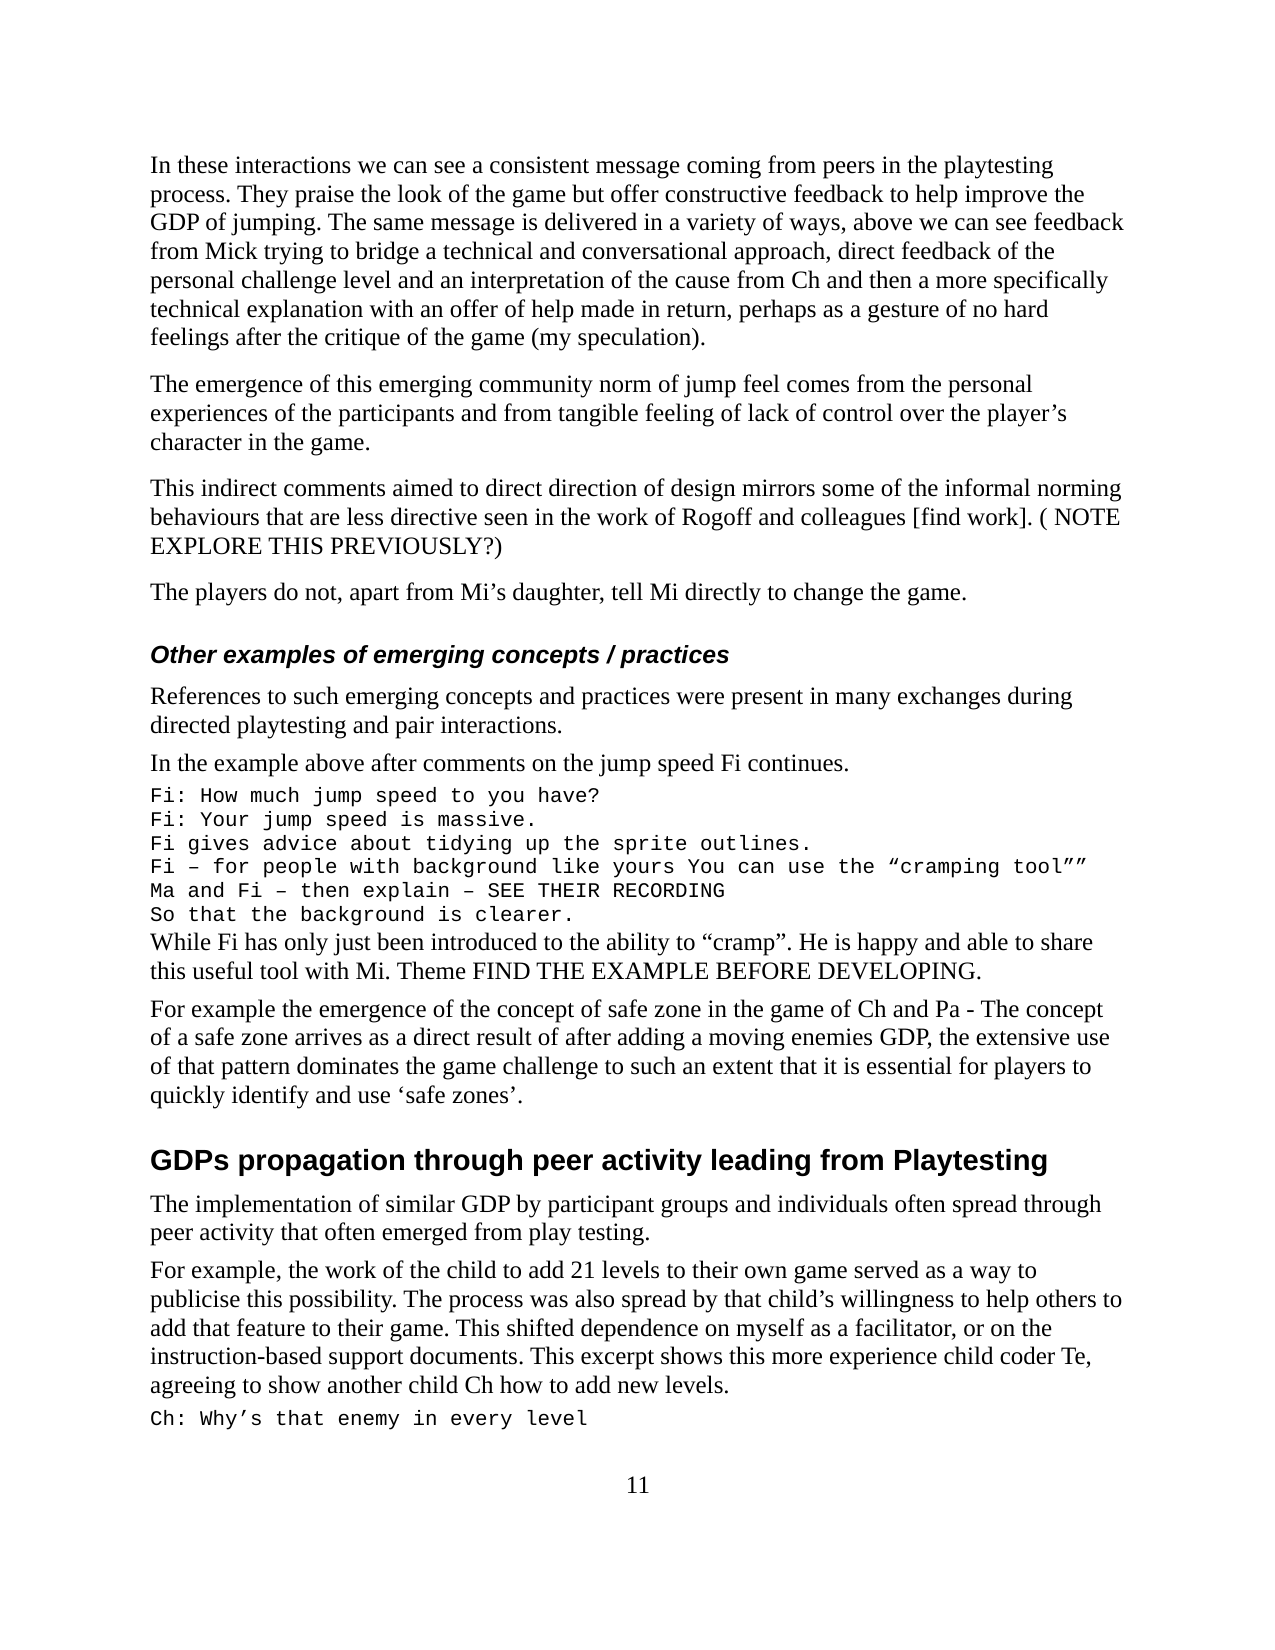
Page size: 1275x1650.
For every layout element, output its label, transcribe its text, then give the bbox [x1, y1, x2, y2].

subtitle Other examples of emerging concepts / practices [150, 640, 1125, 669]
text For example, the work of the child to add 21 levels to their own game served as a way to publicise this possibility. The process was also spread by that child’s willingness to help others to add that feature to their game. This shifted dependence on myself as a facilitator, or on the instruction-based support documents. This excerpt shows this more experience child coder Te, agreeing to show another child Ch how to add new levels. [150, 1255, 1125, 1399]
text This indirect comments aimed to direct direction of design mirrors some of the informal norming behaviours that are less directive seen in the work of Rogoff and colleagues [find work]. ( NOTE EXPLORE THIS PREVIOUSLY?) [150, 473, 1125, 559]
text Ch: Why’s that enemy in every level [150, 1408, 1125, 1432]
text Fi: How much jump speed to you have? [150, 785, 1125, 809]
text The implementation of similar GDP by participant groups and individuals often spread through peer activity that often emerged from play testing. [150, 1189, 1125, 1246]
text So that the background is clearer. [150, 904, 1125, 927]
text Fi – for people with background like yours You can use the “cramping tool”” [150, 856, 1125, 880]
text References to such emerging concepts and practices were present in many exchanges during directed playtesting and pair interactions. [150, 681, 1125, 739]
text In these interactions we can see a consistent message coming from peers in the playtesting process. They praise the look of the game but offer constructive feedback to help improve the GDP of jumping. The same message is delivered in a variety of ways, above we can see feedback from Mick trying to bridge a technical and conversational approach, direct feedback of the personal challenge level and an interpretation of the cause from Ch and then a more specifically technical explanation with an offer of help made in return, perhaps as a gesture of no hard feelings after the critique of the game (my speculation). [150, 150, 1125, 351]
text In the example above after comments on the jump speed Fi continues. [150, 748, 1125, 776]
text While Fi has only just been introduced to the ability to “cramp”. He is happy and able to share this useful tool with Mi. Theme FIND THE EXAMPLE BEFORE DEVELOPING. [150, 927, 1125, 985]
text The players do not, apart from Mi’s daughter, tell Mi directly to change the game. [150, 577, 1125, 606]
subtitle GDPs propagation through peer activity leading from Playtesting [150, 1143, 1125, 1176]
text Ma and Fi – then explain – SEE THEIR RECORDING [150, 880, 1125, 904]
text Fi gives advice about tidying up the sprite outlines. [150, 833, 1125, 856]
text The emergence of this emerging community norm of jump feel comes from the personal experiences of the participants and from tangible feeling of lack of control over the player’s character in the game. [150, 369, 1125, 455]
text Fi: Your jump speed is massive. [150, 809, 1125, 833]
text For example the emergence of the concept of safe zone in the game of Ch and Pa - The concept of a safe zone arrives as a direct result of after adding a moving enemies GDP, the extensive use of that pattern dominates the game challenge to such an extent that it is essential for players to quickly identify and use ‘safe zones’. [150, 994, 1125, 1109]
